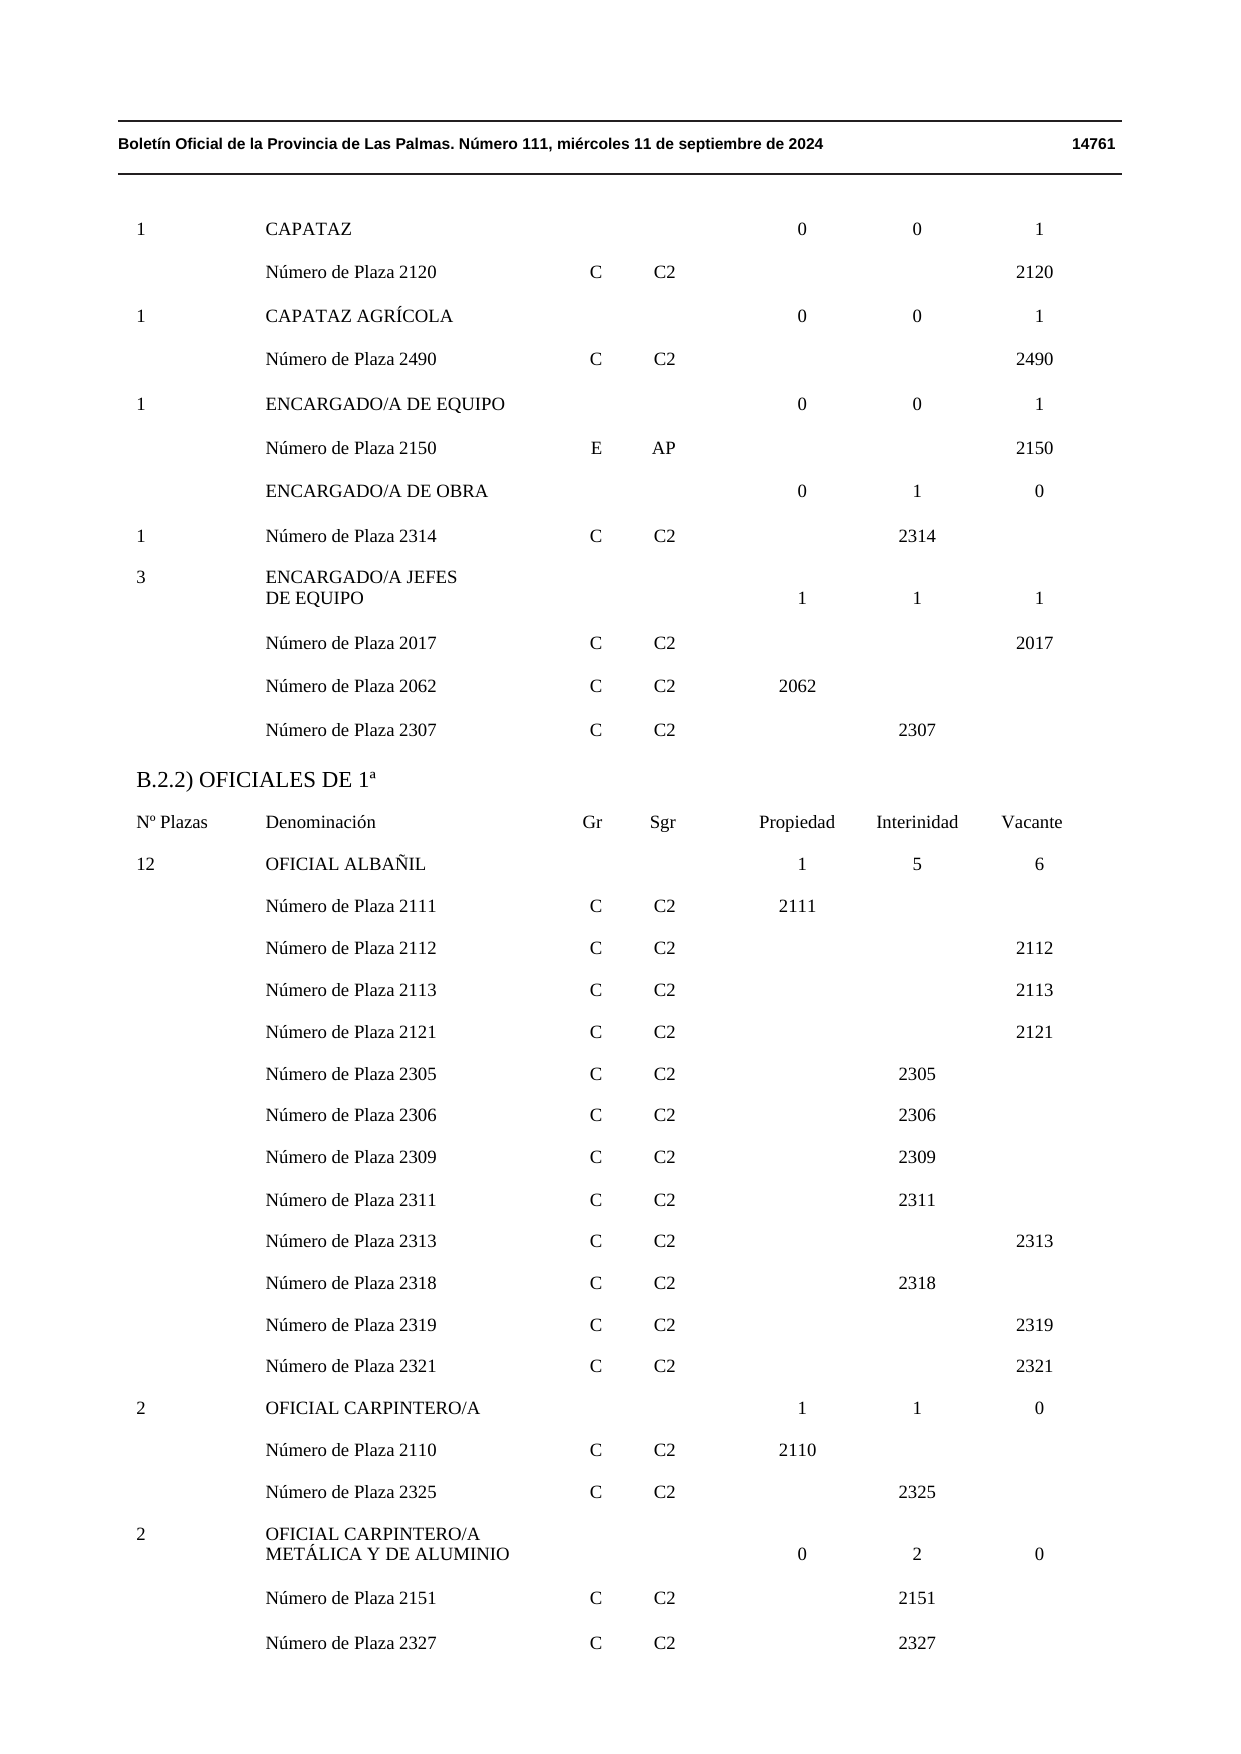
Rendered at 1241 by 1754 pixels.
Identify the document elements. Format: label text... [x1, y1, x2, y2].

table_cell 2325 [854, 1470, 980, 1513]
table_cell C2 [619, 1094, 710, 1135]
table_cell [980, 1470, 1122, 1513]
table_cell C [545, 1261, 618, 1303]
table_cell [980, 1052, 1122, 1094]
table_cell AP [619, 425, 710, 469]
table_cell [854, 337, 980, 381]
table_cell 2305 [854, 1052, 980, 1094]
table_cell [118, 620, 236, 664]
table_cell [980, 884, 1122, 926]
table_cell [980, 664, 1122, 707]
table_cell 6 [980, 842, 1122, 884]
table_cell [545, 381, 618, 425]
table_cell C2 [619, 1219, 710, 1261]
table_cell [545, 469, 618, 513]
table_cell 2120 [980, 249, 1122, 293]
table_cell [619, 556, 710, 588]
table_cell C [545, 1620, 618, 1654]
table_cell Número de Plaza 2311 [236, 1177, 545, 1219]
table_header 1 [980, 195, 1122, 249]
table_cell [545, 1544, 618, 1575]
table_cell [710, 1219, 854, 1261]
table_cell [980, 1428, 1122, 1470]
table_cell C2 [619, 1575, 710, 1620]
table_cell 2306 [854, 1094, 980, 1135]
table_cell C2 [619, 249, 710, 293]
table_cell C2 [619, 1303, 710, 1344]
table_cell 1 [854, 469, 980, 513]
table_cell C [545, 1094, 618, 1135]
table_cell Número de Plaza 2150 [236, 425, 545, 469]
table_cell Gr [545, 800, 618, 842]
table_cell [710, 1010, 854, 1052]
table_cell C2 [619, 968, 710, 1010]
table_cell [980, 1135, 1122, 1177]
table_cell [118, 664, 236, 707]
table_cell [118, 1575, 236, 1620]
table_cell 1 [980, 381, 1122, 425]
table_cell C2 [619, 1620, 710, 1654]
table_cell C2 [619, 926, 710, 968]
table_cell [710, 926, 854, 968]
table_cell 2314 [854, 513, 980, 556]
table_cell [118, 1344, 236, 1386]
table_cell 2150 [980, 425, 1122, 469]
table_cell 2327 [854, 1620, 980, 1654]
table_cell [118, 469, 236, 513]
table_cell [118, 926, 236, 968]
table_header CAPATAZ [236, 195, 545, 249]
table_cell [710, 1620, 854, 1654]
table_cell Propiedad [710, 800, 854, 842]
table_cell [710, 249, 854, 293]
table_cell [545, 293, 618, 337]
table_cell 0 [854, 293, 980, 337]
table_cell [118, 1094, 236, 1135]
table_cell [118, 707, 236, 753]
table_cell Número de Plaza 2325 [236, 1470, 545, 1513]
table_cell 2 [118, 1386, 236, 1428]
table_cell Número de Plaza 2111 [236, 884, 545, 926]
table_cell Número de Plaza 2321 [236, 1344, 545, 1386]
table_cell [710, 1094, 854, 1135]
table_cell B.2.2) OFICIALES DE 1ª [118, 753, 545, 800]
table_cell [619, 588, 710, 620]
table_cell [118, 249, 236, 293]
table_cell [545, 588, 618, 620]
table_cell 2 [854, 1544, 980, 1575]
table_cell [854, 1303, 980, 1344]
table_cell Nº Plazas [118, 800, 236, 842]
table_cell Número de Plaza 2490 [236, 337, 545, 381]
table_cell C2 [619, 707, 710, 753]
table_header [619, 195, 710, 249]
table_cell 2062 [710, 664, 854, 707]
table_cell C2 [619, 337, 710, 381]
table_cell [854, 664, 980, 707]
table_cell C [545, 926, 618, 968]
table_cell [545, 1386, 618, 1428]
table_cell [118, 1261, 236, 1303]
table_cell [854, 1513, 980, 1544]
table_cell C2 [619, 1052, 710, 1094]
table_cell [619, 469, 710, 513]
table_cell C [545, 1177, 618, 1219]
table_header 0 [854, 195, 980, 249]
table_cell Número de Plaza 2112 [236, 926, 545, 968]
table_cell [854, 1010, 980, 1052]
table_cell 2112 [980, 926, 1122, 968]
table_cell 0 [980, 1386, 1122, 1428]
table_cell 0 [854, 381, 980, 425]
table_cell 1 [854, 1386, 980, 1428]
table_cell E [545, 425, 618, 469]
table_cell [854, 1344, 980, 1386]
table_cell Denominación [236, 800, 545, 842]
table_cell [980, 1177, 1122, 1219]
table_cell 2151 [854, 1575, 980, 1620]
table_cell [710, 425, 854, 469]
table_cell 1 [118, 513, 236, 556]
table_cell [118, 1010, 236, 1052]
table_cell Sgr [619, 800, 710, 842]
table_cell Número de Plaza 2062 [236, 664, 545, 707]
table_cell 2311 [854, 1177, 980, 1219]
table_cell [980, 1094, 1122, 1135]
table_cell [980, 1575, 1122, 1620]
table_cell C [545, 1470, 618, 1513]
table_cell 2319 [980, 1303, 1122, 1344]
table_header [545, 195, 618, 249]
table_cell C [545, 249, 618, 293]
table_cell 2 [118, 1513, 236, 1544]
table_cell Número de Plaza 2318 [236, 1261, 545, 1303]
table_cell Número de Plaza 2327 [236, 1620, 545, 1654]
table_cell [118, 337, 236, 381]
table_cell C [545, 968, 618, 1010]
table_cell 1 [980, 588, 1122, 620]
table_cell Número de Plaza 2306 [236, 1094, 545, 1135]
table_cell Número de Plaza 2121 [236, 1010, 545, 1052]
table_cell C2 [619, 664, 710, 707]
table_cell C2 [619, 1344, 710, 1386]
table_cell [619, 1544, 710, 1575]
table_cell [980, 513, 1122, 556]
table_cell Interinidad [854, 800, 980, 842]
table_cell [854, 753, 980, 800]
table_cell [118, 1428, 236, 1470]
table_cell ENCARGADO/A JEFES [236, 556, 545, 588]
table_cell C2 [619, 1428, 710, 1470]
table_cell 0 [980, 1544, 1122, 1575]
table_cell ENCARGADO/A DE OBRA [236, 469, 545, 513]
table_cell [980, 707, 1122, 753]
table_cell 1 [118, 381, 236, 425]
text Boletín Oficial de la Provincia de Las Palmas. Número 111, miércoles 11 de septiembre de 2024 14761 [118, 135, 1122, 153]
table_cell 2309 [854, 1135, 980, 1177]
table_cell [118, 1470, 236, 1513]
table_cell C2 [619, 1010, 710, 1052]
table_cell Número de Plaza 2314 [236, 513, 545, 556]
table_cell C2 [619, 620, 710, 664]
table_cell [854, 1219, 980, 1261]
table_cell [619, 381, 710, 425]
table_cell Número de Plaza 2309 [236, 1135, 545, 1177]
table_cell 1 [710, 588, 854, 620]
table_cell [545, 1513, 618, 1544]
table_cell 1 [854, 588, 980, 620]
table_cell [854, 425, 980, 469]
table_cell C [545, 1135, 618, 1177]
table_cell 2318 [854, 1261, 980, 1303]
table_cell [710, 337, 854, 381]
table_cell [980, 1261, 1122, 1303]
table_cell Número de Plaza 2319 [236, 1303, 545, 1344]
table_cell Número de Plaza 2017 [236, 620, 545, 664]
table_cell C [545, 1219, 618, 1261]
table_cell [118, 1544, 236, 1575]
table_cell [710, 1052, 854, 1094]
table_cell [980, 1513, 1122, 1544]
table_cell C [545, 1052, 618, 1094]
table_cell 1 [118, 293, 236, 337]
table_header 0 [710, 195, 854, 249]
table_cell CAPATAZ AGRÍCOLA [236, 293, 545, 337]
table_cell C2 [619, 1177, 710, 1219]
table_cell [710, 556, 854, 588]
table_cell C2 [619, 1261, 710, 1303]
table_cell [118, 1303, 236, 1344]
table_cell DE EQUIPO [236, 588, 545, 620]
table_cell [710, 1135, 854, 1177]
table_cell [710, 707, 854, 753]
table_cell C [545, 664, 618, 707]
table_cell C [545, 620, 618, 664]
table_cell C [545, 1575, 618, 1620]
table_cell METÁLICA Y DE ALUMINIO [236, 1544, 545, 1575]
table_cell C2 [619, 1135, 710, 1177]
table_cell 2490 [980, 337, 1122, 381]
table_cell OFICIAL CARPINTERO/A [236, 1513, 545, 1544]
table_cell 3 [118, 556, 236, 588]
table_cell [710, 1261, 854, 1303]
table_cell [545, 753, 618, 800]
table_cell [619, 1386, 710, 1428]
table_cell [118, 1135, 236, 1177]
table_cell [619, 1513, 710, 1544]
table_cell [619, 753, 710, 800]
table_cell 2017 [980, 620, 1122, 664]
table_cell Número de Plaza 2307 [236, 707, 545, 753]
table_header 1 [118, 195, 236, 249]
table_cell 0 [980, 469, 1122, 513]
table_cell C [545, 337, 618, 381]
table_cell [980, 556, 1122, 588]
table_cell [118, 968, 236, 1010]
table_cell [118, 1052, 236, 1094]
table_cell [710, 1303, 854, 1344]
table_cell [710, 968, 854, 1010]
table_cell Vacante [980, 800, 1122, 842]
table_cell 2121 [980, 1010, 1122, 1052]
table_cell C2 [619, 1470, 710, 1513]
table_cell [710, 1575, 854, 1620]
table_cell 1 [980, 293, 1122, 337]
table_cell [854, 884, 980, 926]
table_cell OFICIAL ALBAÑIL [236, 842, 545, 884]
table_cell [854, 620, 980, 664]
table_cell C [545, 1303, 618, 1344]
table_cell C [545, 1010, 618, 1052]
table_cell OFICIAL CARPINTERO/A [236, 1386, 545, 1428]
table_cell 0 [710, 381, 854, 425]
table_cell Número de Plaza 2151 [236, 1575, 545, 1620]
table_cell [545, 556, 618, 588]
table_cell 2321 [980, 1344, 1122, 1386]
table_cell [545, 842, 618, 884]
table_cell 2111 [710, 884, 854, 926]
table_cell 2110 [710, 1428, 854, 1470]
table_cell 0 [710, 293, 854, 337]
table_cell [118, 588, 236, 620]
table_cell Número de Plaza 2305 [236, 1052, 545, 1094]
table_cell Número de Plaza 2313 [236, 1219, 545, 1261]
table_cell [710, 1177, 854, 1219]
table_cell Número de Plaza 2120 [236, 249, 545, 293]
table_cell C [545, 1344, 618, 1386]
table_cell C [545, 1428, 618, 1470]
table_cell [854, 968, 980, 1010]
table_cell Número de Plaza 2113 [236, 968, 545, 1010]
table_cell [619, 293, 710, 337]
table_cell [118, 884, 236, 926]
table_cell C2 [619, 513, 710, 556]
table_cell [710, 620, 854, 664]
table_cell [710, 1513, 854, 1544]
table_cell [854, 249, 980, 293]
table_cell [710, 753, 854, 800]
table_cell Número de Plaza 2110 [236, 1428, 545, 1470]
table_cell [854, 556, 980, 588]
table_cell C [545, 707, 618, 753]
table_cell ENCARGADO/A DE EQUIPO [236, 381, 545, 425]
table_cell [710, 513, 854, 556]
table_cell [118, 425, 236, 469]
table_cell [710, 1470, 854, 1513]
table_cell 1 [710, 842, 854, 884]
table_cell [118, 1219, 236, 1261]
table_cell 12 [118, 842, 236, 884]
table_cell [118, 1177, 236, 1219]
table_cell 2307 [854, 707, 980, 753]
table_cell [980, 753, 1122, 800]
table_cell [118, 1620, 236, 1654]
table_cell C [545, 884, 618, 926]
table_cell [854, 1428, 980, 1470]
table_cell [710, 1344, 854, 1386]
table_cell 2113 [980, 968, 1122, 1010]
table_cell C2 [619, 884, 710, 926]
table_cell 2313 [980, 1219, 1122, 1261]
table_cell [854, 926, 980, 968]
table_cell [619, 842, 710, 884]
table_cell C [545, 513, 618, 556]
table_cell 0 [710, 469, 854, 513]
table_cell [980, 1620, 1122, 1654]
table_cell 1 [710, 1386, 854, 1428]
table_cell 5 [854, 842, 980, 884]
table_cell 0 [710, 1544, 854, 1575]
